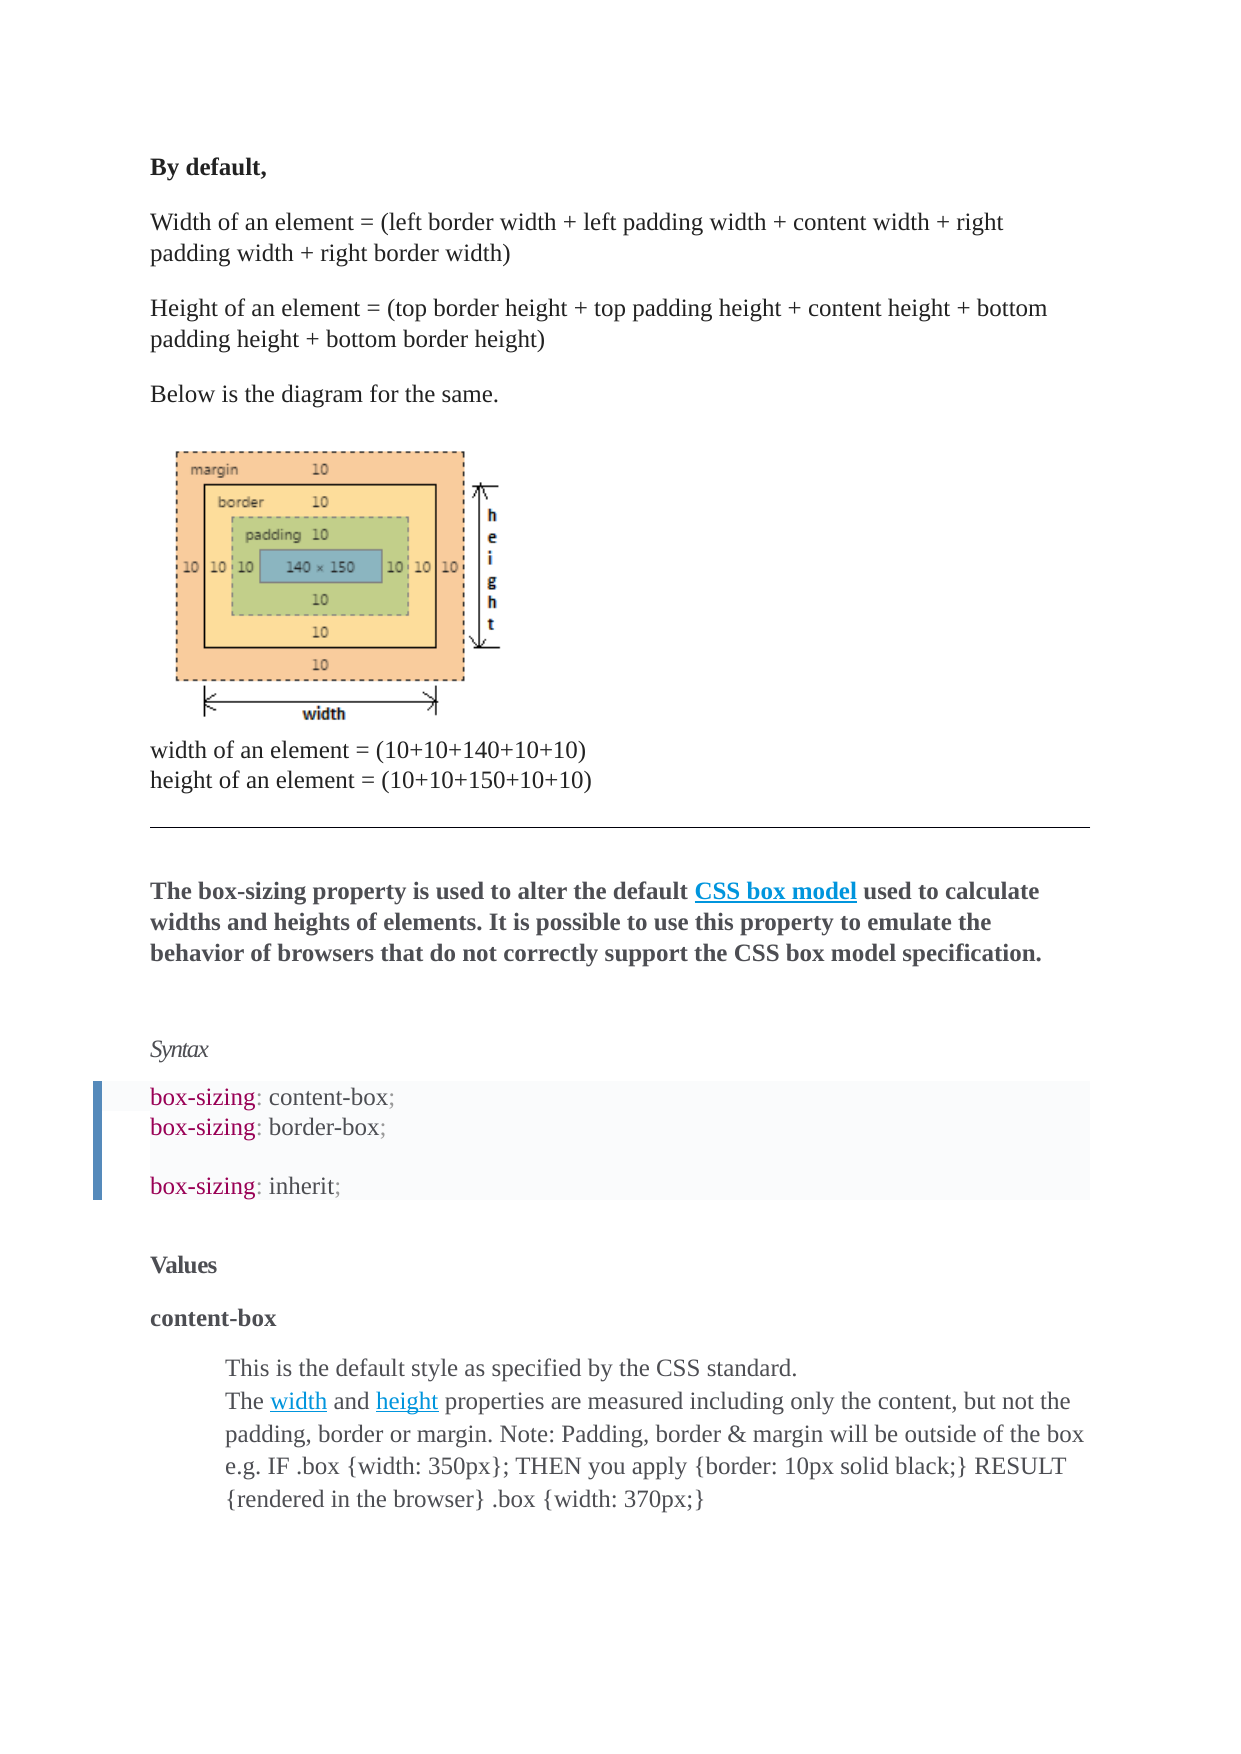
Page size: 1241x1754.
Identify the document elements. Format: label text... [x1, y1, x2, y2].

text content-box [150, 1299, 1090, 1332]
picture [150, 433, 511, 734]
subtitle Values [150, 1250, 1090, 1278]
text Width of an element = (left border width + left padding width + content width + right padding width + right border width) [150, 206, 1090, 267]
subtitle Syntax [150, 1034, 1090, 1062]
text box-sizing: inherit; [150, 1170, 1090, 1200]
text Below is the diagram for the same. [150, 378, 1090, 408]
text box-sizing: border-box; [150, 1111, 1090, 1141]
text width of an element = (10+10+140+10+10) [150, 733, 1090, 764]
text This is the default style as specified by the CSS standard. The width and height properties are measured including only the content, but not the padding, border or margin. Note: Padding, border & margin will be outside of the box e.g. IF .box {width: 350px}; THEN you apply {border: 10px solid black;} RESULT {rendered in the browser} .box {width: 370px;} [225, 1349, 1090, 1513]
text height of an element = (10+10+150+10+10) [150, 764, 1090, 794]
text By default, [150, 150, 1090, 181]
text Height of an element = (top border height + top padding height + content height + bottom padding height + bottom border height) [150, 292, 1090, 353]
text box-sizing: content-box; [102, 1081, 1090, 1111]
subtitle The box-sizing property is used to alter the default CSS box model used to calculate widths and heights of elements. It is possible to use this property to emulate the behavior of browsers that do not correctly support the CSS box model specification. [150, 876, 1090, 967]
